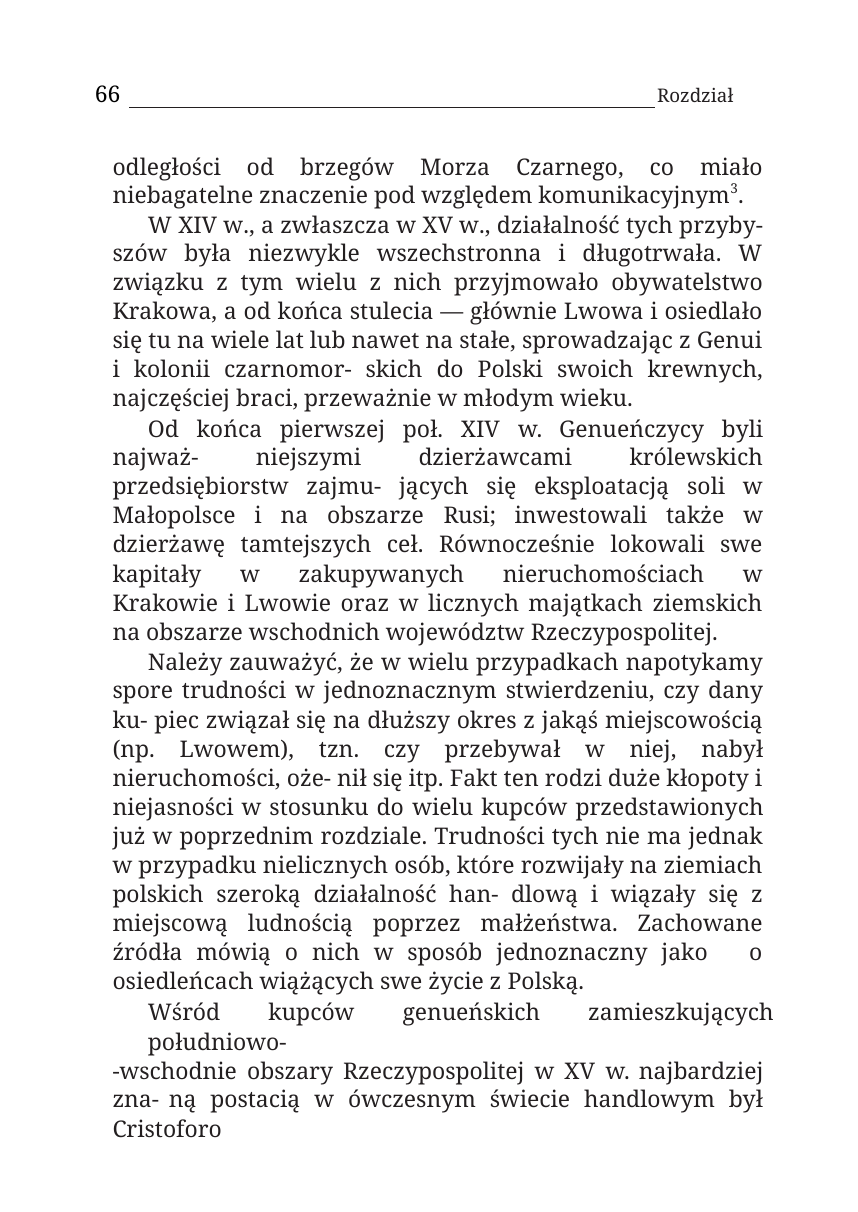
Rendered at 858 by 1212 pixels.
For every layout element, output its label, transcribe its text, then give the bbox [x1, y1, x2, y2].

text Wśród kupców genueńskich zamieszkujących południowo- [148, 996, 774, 1056]
text W XIV w., a zwłaszcza w XV w., działalność tych przyby- szów była niezwykle wszechstronna i długotrwała. W związku z tym wielu z nich przyjmowało obywatelstwo Krakowa, a od końca stulecia — głównie Lwowa i osiedlało się tu na wiele lat lub nawet na stałe, sprowadzając z Genui i kolonii czarnomor- skich do Polski swoich krewnych, najczęściej braci, przeważnie w młodym wieku. [112, 210, 763, 414]
text Należy zauważyć, że w wielu przypadkach napotykamy spore trudności w jednoznacznym stwierdzeniu, czy dany ku- piec związał się na dłuższy okres z jakąś miejscowością (np. Lwowem), tzn. czy przebywał w niej, nabył nieruchomości, oże- nił się itp. Fakt ten rodzi duże kłopoty i niejasności w stosunku do wielu kupców przedstawionych już w poprzednim rozdziale. Trudności tych nie ma jednak w przypadku nielicznych osób, które rozwijały na ziemiach polskich szeroką działalność han- dlową i wiązały się z miejscową ludnością poprzez małżeństwa. Zachowane źródła mówią o nich w sposób jednoznaczny jako o osiedleńcach wiążących swe życie z Polską. [112, 648, 763, 996]
text -wschodnie obszary Rzeczypospolitej w XV w. najbardziej zna- ną postacią w ówczesnym świecie handlowym był Cristoforo [112, 1057, 763, 1144]
text Od końca pierwszej poł. XIV w. Genueńczycy byli najważ- niejszymi dzierżawcami królewskich przedsiębiorstw zajmu- jących się eksploatacją soli w Małopolsce i na obszarze Rusi; inwestowali także w dzierżawę tamtejszych ceł. Równocześnie lokowali swe kapitały w zakupywanych nieruchomościach w Krakowie i Lwowie oraz w licznych majątkach ziemskich na obszarze wschodnich województw Rzeczypospolitej. [112, 414, 763, 647]
text odległości od brzegów Morza Czarnego, co miało niebagatelne znaczenie pod względem komunikacyjnym3. [112, 152, 763, 210]
